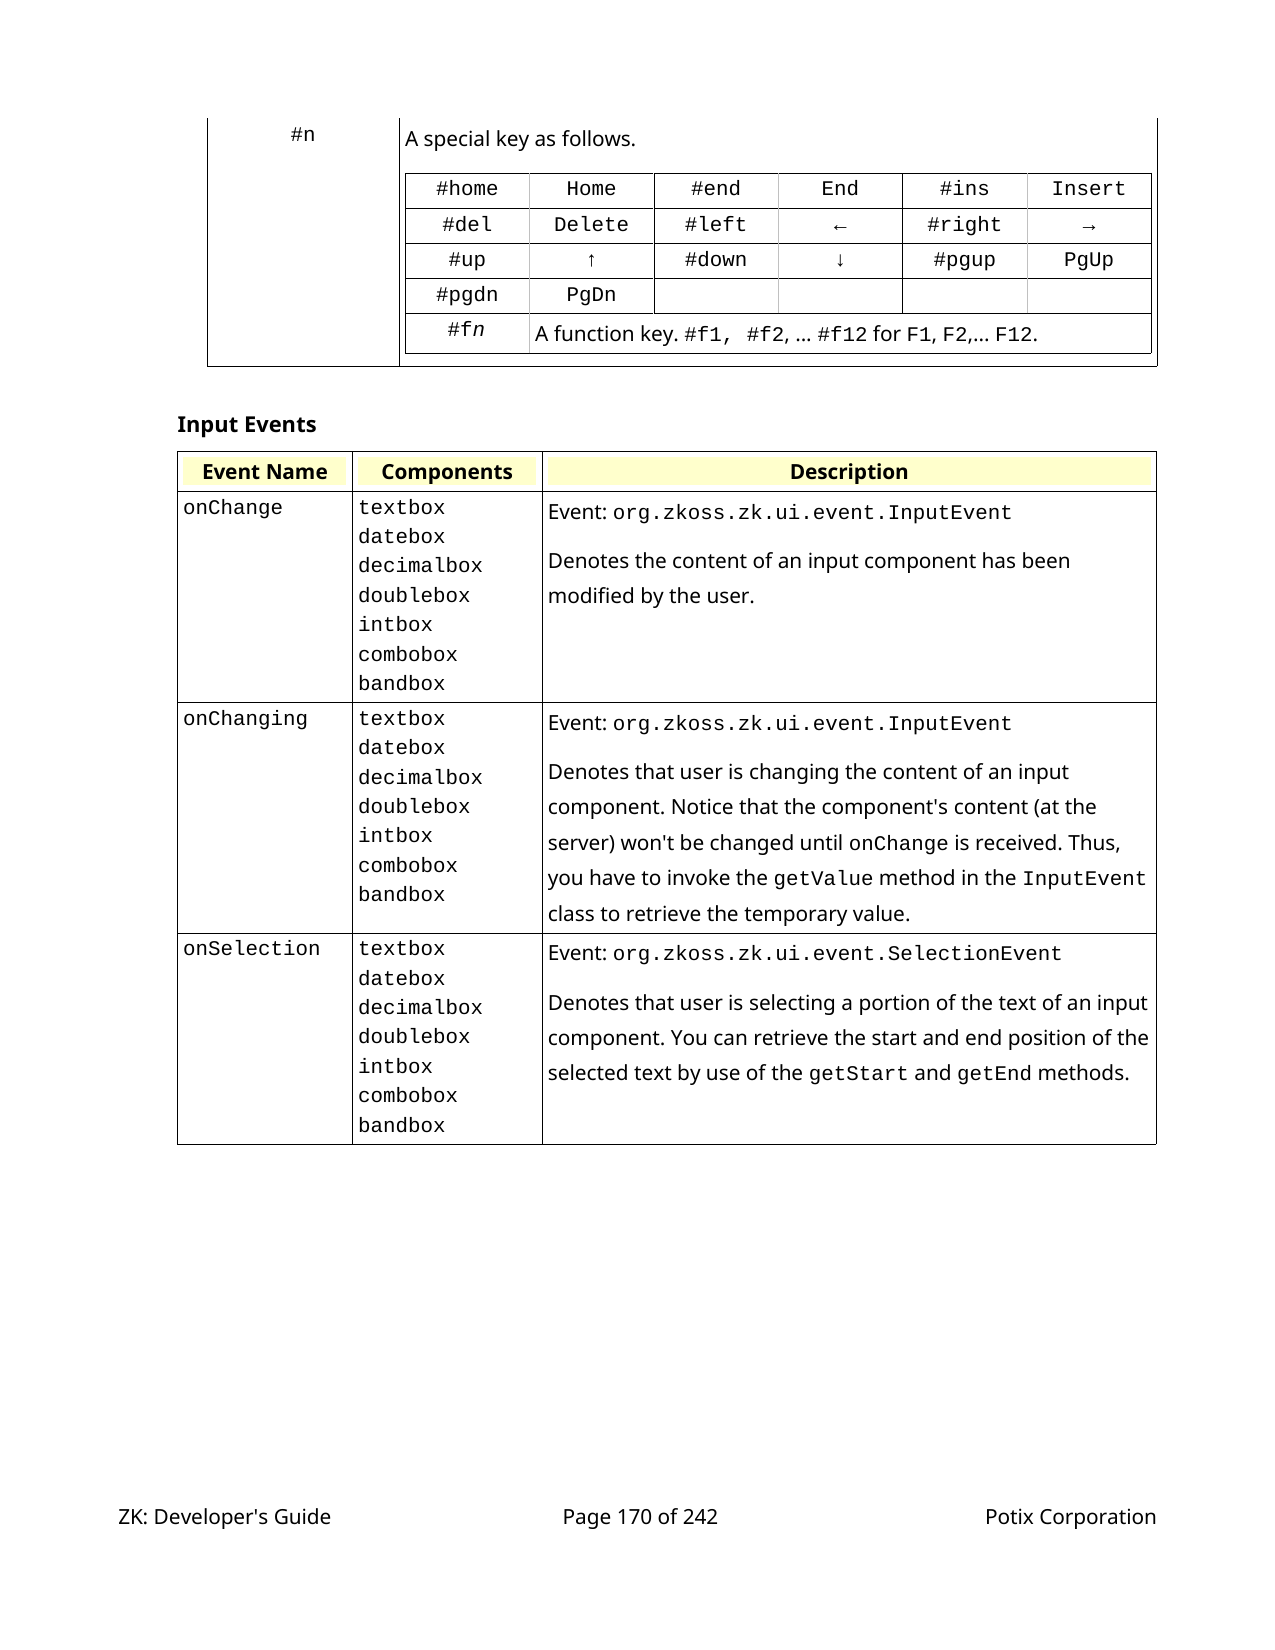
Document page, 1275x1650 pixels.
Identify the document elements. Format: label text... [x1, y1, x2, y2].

table_header Components [353, 452, 542, 491]
table_cell #n [208, 118, 399, 366]
table_cell ↑ [530, 244, 653, 278]
table_cell #left [655, 209, 778, 243]
table_cell textbox datebox decimalbox doublebox intbox combobox bandbox [353, 934, 542, 1144]
table_cell A special key as follows. [400, 118, 1157, 366]
table_cell Event: org.zkoss.zk.ui.event.InputEvent Denotes that user is changing the content of an input component. Notice that the component's content (at the server) won't be changed until onChange is received. Thus, you have to invoke the getValue method in the InputEvent class to retrieve the temporary value. [543, 703, 1156, 933]
table_cell Event: org.zkoss.zk.ui.event.InputEvent Denotes the content of an input component has been modified by the user. [543, 492, 1156, 702]
table_header End [779, 174, 902, 208]
table_cell #up [406, 244, 529, 278]
table_header Event Name [178, 452, 352, 491]
table_cell [779, 279, 902, 313]
table_header Description [543, 452, 1156, 491]
table_cell onSelection [178, 934, 352, 1144]
table_cell PgUp [1028, 244, 1151, 278]
table_cell #right [903, 209, 1027, 243]
table_cell textbox datebox decimalbox doublebox intbox combobox bandbox [353, 703, 542, 933]
table_cell Event: org.zkoss.zk.ui.event.SelectionEvent Denotes that user is selecting a portion of the text of an input component. You can retrieve the start and end position of the selected text by use of the getStart and getEnd methods. [543, 934, 1156, 1144]
table_cell ← [779, 209, 902, 243]
table_cell → [1028, 209, 1151, 243]
table_cell [903, 279, 1027, 313]
table_cell [655, 279, 778, 313]
table_cell ↓ [779, 244, 902, 278]
table_cell #pgdn [406, 279, 529, 313]
table_cell PgDn [530, 279, 653, 313]
table_cell A function key. #f1, #f2, ... #f12 for F1, F2,... F12. [530, 314, 1151, 353]
subtitle Input Events [177, 409, 1157, 439]
table_cell #del [406, 209, 529, 243]
table_cell #down [655, 244, 778, 278]
table_cell #pgup [903, 244, 1027, 278]
table_header #home [406, 174, 529, 208]
table_cell onChange [178, 492, 352, 702]
table_cell textbox datebox decimalbox doublebox intbox combobox bandbox [353, 492, 542, 702]
table_header Home [530, 174, 653, 208]
table_header Insert [1028, 174, 1151, 208]
table_cell Delete [530, 209, 653, 243]
table_header #end [655, 174, 778, 208]
table_cell #fn [406, 314, 529, 353]
table_header #ins [903, 174, 1027, 208]
table_cell [1028, 279, 1151, 313]
table_cell onChanging [178, 703, 352, 933]
